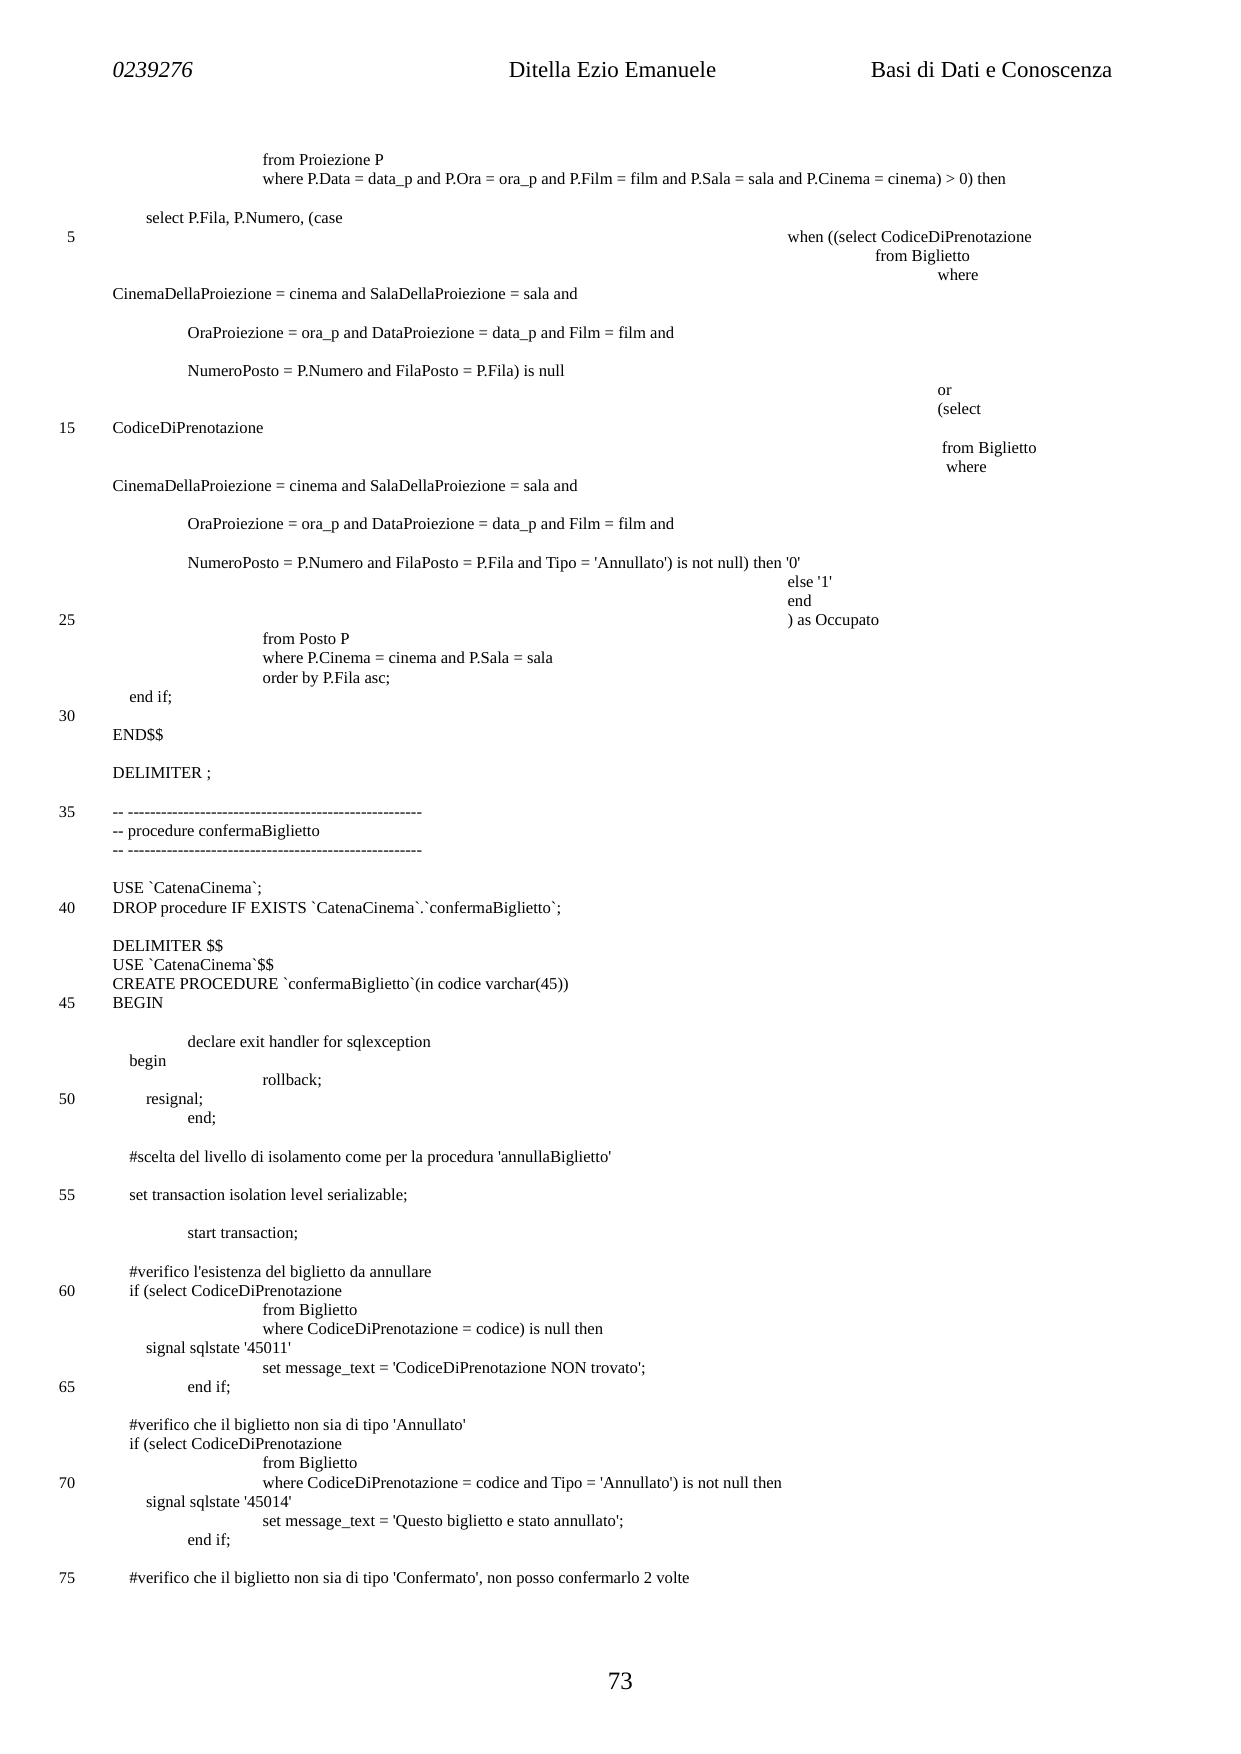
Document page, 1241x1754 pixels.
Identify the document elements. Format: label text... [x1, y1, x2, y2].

text signal sqlstate '45011' [112, 1338, 1128, 1357]
text order by P.Fila asc; [112, 667, 1128, 687]
text -- ----------------------------------------------------- [112, 802, 1128, 821]
text when ((select CodiceDiPrenotazione [112, 227, 1128, 246]
text END$$ [112, 725, 1128, 744]
text where CodiceDiPrenotazione = codice and Tipo = 'Annullato') is not null then [112, 1472, 1128, 1492]
text start transaction; [112, 1223, 1128, 1242]
text rollback; [112, 1070, 1128, 1089]
text CREATE PROCEDURE `confermaBiglietto`(in codice varchar(45)) [112, 974, 1128, 993]
text NumeroPosto = P.Numero and FilaPosto = P.Fila and Tipo = 'Annullato') is not null) then '0' [112, 533, 1128, 572]
text -- procedure confermaBiglietto [112, 821, 1128, 840]
text end; [112, 1108, 1128, 1127]
text (select CodiceDiPrenotazione [112, 399, 1128, 437]
text declare exit handler for sqlexception [112, 1032, 1128, 1051]
text where P.Data = data_p and P.Ora = ora_p and P.Film = film and P.Sala = sala and P.Cinema = cinema) > 0) then [112, 169, 1128, 188]
text DELIMITER $$ [112, 936, 1128, 955]
text end if; [112, 1530, 1128, 1549]
text DROP procedure IF EXISTS `CatenaCinema`.`confermaBiglietto`; [112, 897, 1128, 917]
text #verifico che il biglietto non sia di tipo 'Confermato', non posso confermarlo 2 volte [112, 1568, 1128, 1587]
text #scelta del livello di isolamento come per la procedura 'annullaBiglietto' [112, 1147, 1128, 1166]
text from Biglietto [112, 246, 1128, 265]
text #verifico che il biglietto non sia di tipo 'Annullato' [112, 1415, 1128, 1434]
text end if; [112, 687, 1128, 706]
text USE `CatenaCinema`$$ [112, 955, 1128, 974]
text end [112, 591, 1128, 610]
text set transaction isolation level serializable; [112, 1185, 1128, 1204]
text OraProiezione = ora_p and DataProiezione = data_p and Film = film and [112, 303, 1128, 342]
text if (select CodiceDiPrenotazione [112, 1434, 1128, 1453]
text where P.Cinema = cinema and P.Sala = sala [112, 648, 1128, 667]
text #verifico l'esistenza del biglietto da annullare [112, 1262, 1128, 1281]
text DELIMITER ; [112, 763, 1128, 782]
text select P.Fila, P.Numero, (case [112, 207, 1128, 227]
text OraProiezione = ora_p and DataProiezione = data_p and Film = film and [112, 495, 1128, 533]
text where CinemaDellaProiezione = cinema and SalaDellaProiezione = sala and [112, 265, 1128, 303]
text ) as Occupato [112, 610, 1128, 629]
text set message_text = 'Questo biglietto e stato annullato'; [112, 1511, 1128, 1530]
text end if; [112, 1377, 1128, 1396]
text where CodiceDiPrenotazione = codice) is null then [112, 1319, 1128, 1338]
text from Posto P [112, 629, 1128, 648]
text from Biglietto [112, 1300, 1128, 1319]
text from Biglietto [112, 437, 1128, 457]
text where CinemaDellaProiezione = cinema and SalaDellaProiezione = sala and [112, 457, 1128, 495]
text resignal; [112, 1089, 1128, 1108]
text or [112, 380, 1128, 399]
text -- ----------------------------------------------------- [112, 840, 1128, 859]
text set message_text = 'CodiceDiPrenotazione NON trovato'; [112, 1357, 1128, 1377]
text if (select CodiceDiPrenotazione [112, 1281, 1128, 1300]
text from Biglietto [112, 1453, 1128, 1472]
text begin [112, 1051, 1128, 1070]
text BEGIN [112, 993, 1128, 1012]
text NumeroPosto = P.Numero and FilaPosto = P.Fila) is null [112, 342, 1128, 380]
text signal sqlstate '45014' [112, 1492, 1128, 1511]
text from Proiezione P [112, 150, 1128, 169]
text else '1' [112, 572, 1128, 591]
text USE `CatenaCinema`; [112, 878, 1128, 897]
